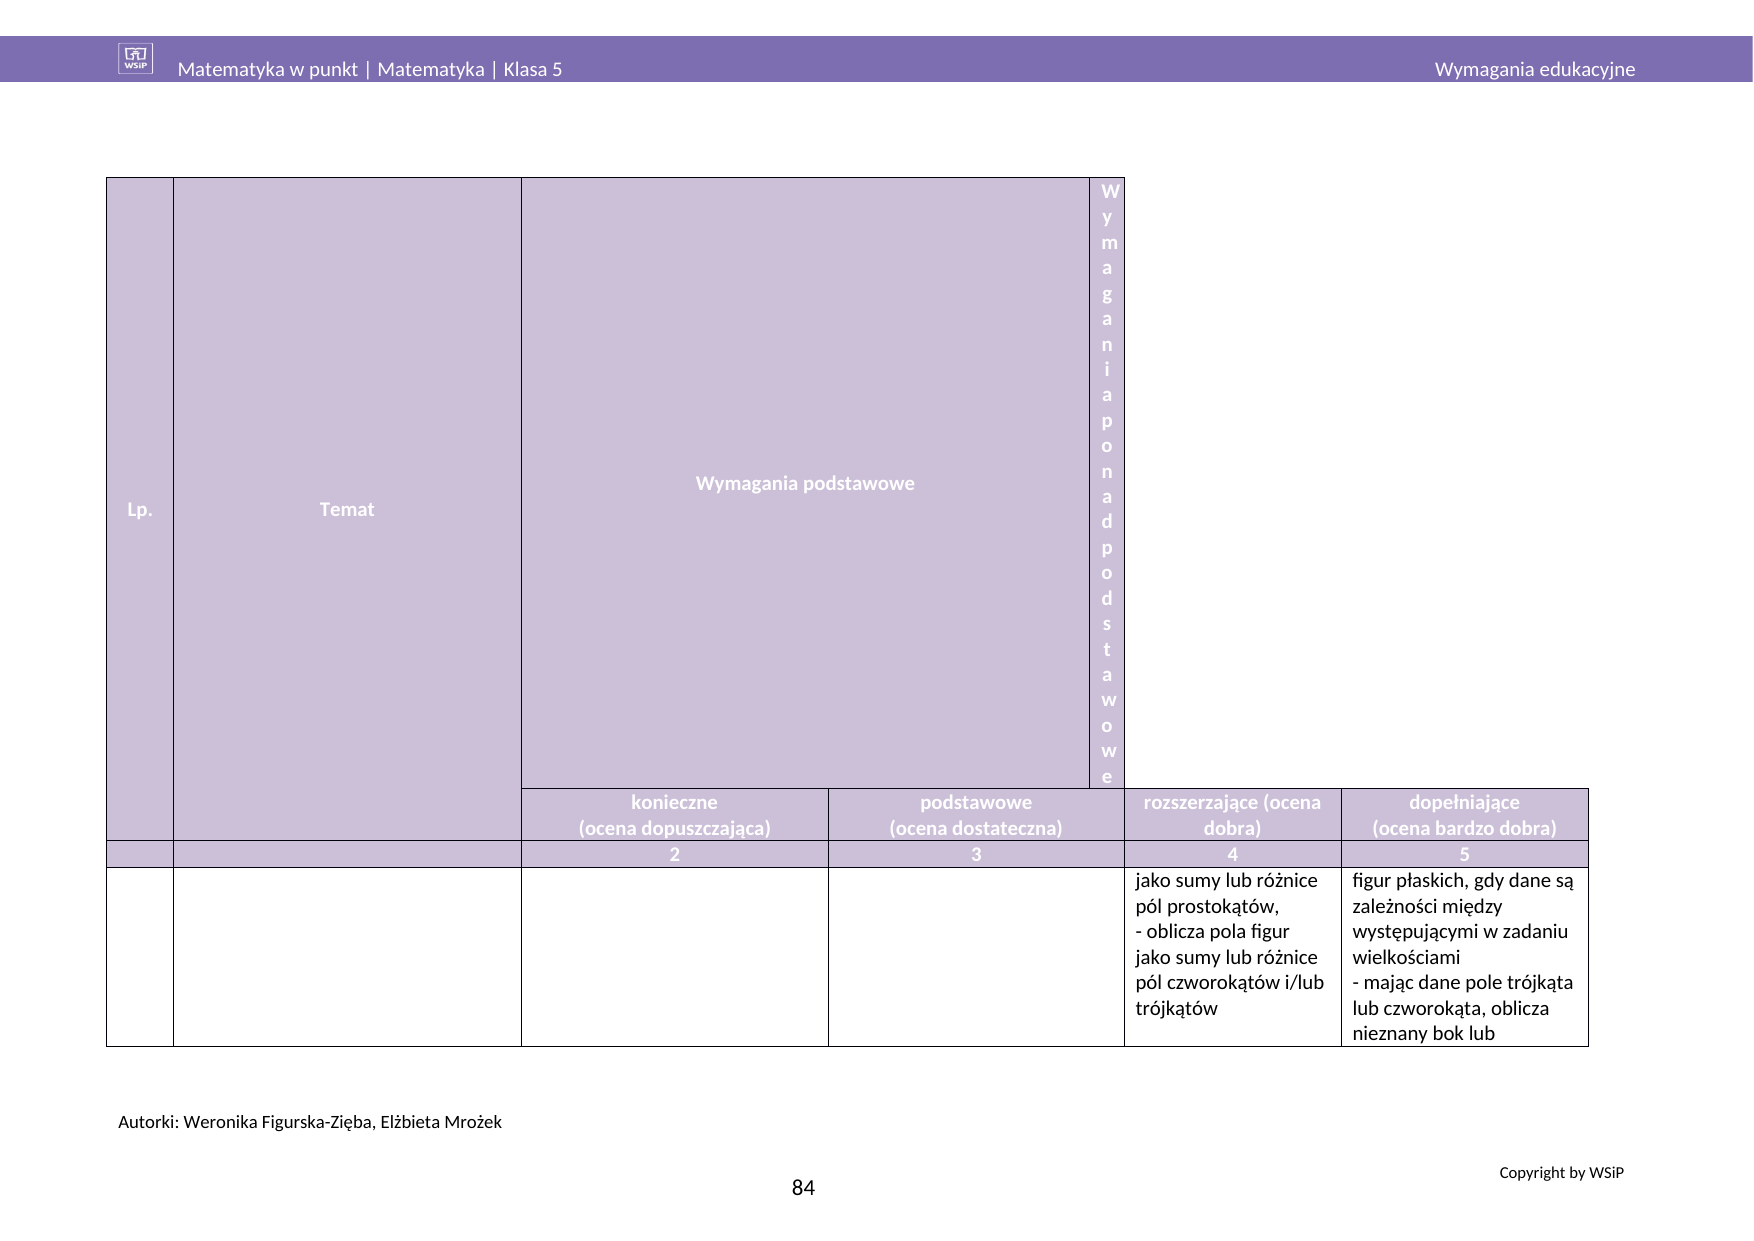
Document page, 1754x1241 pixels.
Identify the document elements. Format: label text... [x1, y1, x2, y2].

table_header Wymagania ponadpodstawowe [1090, 178, 1124, 788]
table_header Wymagania podstawowe [522, 178, 1089, 788]
table_cell konieczne (ocena dopuszczająca) [522, 789, 828, 840]
table_cell 3 [829, 841, 1124, 867]
table_cell [829, 868, 1124, 1046]
table_cell [522, 868, 828, 1046]
table_cell 2 [522, 841, 828, 867]
table_cell [107, 868, 173, 1046]
table_header Temat [174, 178, 521, 840]
table_cell 4 [1125, 841, 1341, 867]
table_cell [174, 868, 521, 1046]
table_cell podstawowe (ocena dostateczna) [829, 789, 1124, 840]
table_cell jako sumy lub różnice pól prostokątów, - oblicza pola figur jako sumy lub różnice pól czworokątów i/lub trójkątów [1125, 868, 1341, 1046]
table_cell dopełniające (ocena bardzo dobra) [1342, 789, 1588, 840]
table_cell rozszerzające (ocena dobra) [1125, 789, 1341, 840]
picture [0, 36, 1753, 82]
table_cell figur płaskich, gdy dane są zależności między występującymi w zadaniu wielkościami - mając dane pole trójkąta lub czworokąta, oblicza nieznany bok lub [1342, 868, 1588, 1046]
table_header Lp. [107, 178, 173, 840]
table_cell [174, 841, 521, 867]
table_cell [107, 841, 173, 867]
table_cell 5 [1342, 841, 1588, 867]
